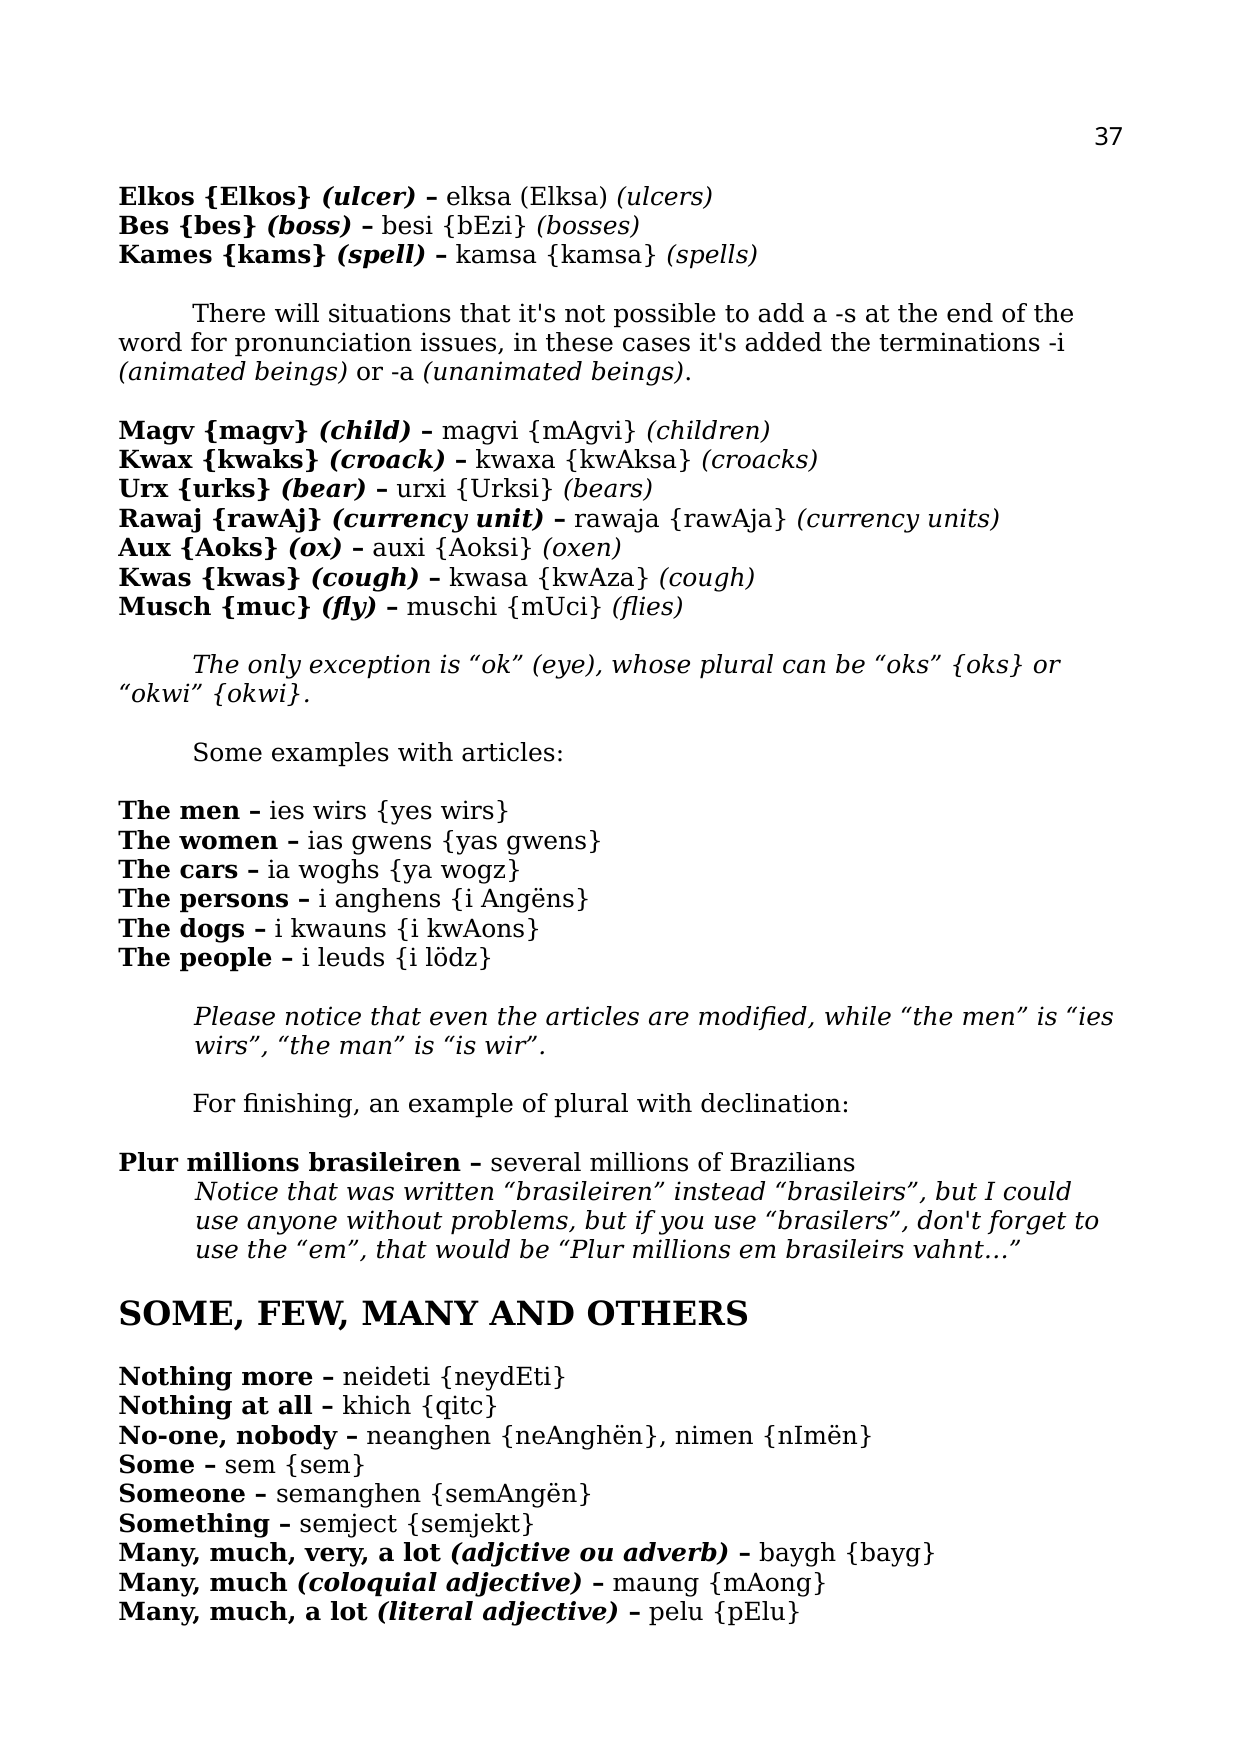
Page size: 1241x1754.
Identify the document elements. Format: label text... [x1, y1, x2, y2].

text Musch {muc} (fly) – muschi {mUci} (flies) [118, 592, 1123, 621]
text Notice that was written “brasileiren” instead “brasileirs”, but I could use anyone without problems, but if you use “brasilers”, don't forget to use the “em”, that would be “Plur millions em brasileirs vahnt…” [195, 1177, 1123, 1264]
text Many, much, a lot (literal adjective) – pelu {pElu} [118, 1597, 1123, 1626]
text Some – sem {sem} [118, 1450, 1123, 1479]
text The only exception is “ok” (eye), whose plural can be “oks” {oks} or “okwi” {okwi}. [118, 650, 1123, 709]
text Rawaj {rawAj} (currency unit) – rawaja {rawAja} (currency units) [118, 504, 1123, 533]
text Some examples with articles: [118, 738, 1123, 767]
text Plur millions brasileiren – several millions of Brazilians [118, 1147, 1123, 1177]
text Many, much (coloquial adjective) – maung {mAong} [118, 1567, 1123, 1597]
text Kwas {kwas} (cough) – kwasa {kwAza} (cough) [118, 562, 1123, 592]
text Please notice that even the articles are modified, while “the men” is “ies wirs”, “the man” is “is wir”. [194, 1002, 1123, 1060]
text Something – semject {semjekt} [118, 1509, 1123, 1538]
text Urx {urks} (bear) – urxi {Urksi} (bears) [118, 474, 1123, 504]
text No-one, nobody – neanghen {neAnghën}, nimen {nImën} [118, 1421, 1123, 1450]
text Kames {kams} (spell) – kamsa {kamsa} (spells) [118, 240, 1123, 270]
text The persons – i anghens {i Angëns} [118, 884, 1123, 914]
text The dogs – i kwauns {i kwAons} [118, 914, 1123, 943]
text There will situations that it's not possible to add a -s at the end of the word for pronunciation issues, in these cases it's added the terminations -i (animated beings) or -a (unanimated beings). [118, 299, 1123, 386]
text The cars – ia woghs {ya wogz} [118, 855, 1123, 884]
text The women – ias gwens {yas gwens} [118, 826, 1123, 855]
subtitle SOME, FEW, MANY AND OTHERS [118, 1293, 1123, 1333]
text Nothing at all – khich {qitc} [118, 1391, 1123, 1421]
text Bes {bes} (boss) – besi {bEzi} (bosses) [118, 211, 1123, 240]
text For finishing, an example of plural with declination: [118, 1089, 1123, 1118]
text Someone – semanghen {semAngën} [118, 1479, 1123, 1509]
text Magv {magv} (child) – magvi {mAgvi} (children) [118, 416, 1123, 445]
text Nothing more – neideti {neydEti} [118, 1362, 1123, 1391]
text The men – ies wirs {yes wirs} [118, 796, 1123, 826]
text Elkos {Elkos} (ulcer) – elksa (Elksa) (ulcers) [118, 182, 1123, 211]
text Aux {Aoks} (ox) – auxi {Aoksi} (oxen) [118, 533, 1123, 562]
text Many, much, very, a lot (adjctive ou adverb) – baygh {bayg} [118, 1538, 1123, 1567]
text The people – i leuds {i lödz} [118, 943, 1123, 972]
text Kwax {kwaks} (croack) – kwaxa {kwAksa} (croacks) [118, 445, 1123, 474]
